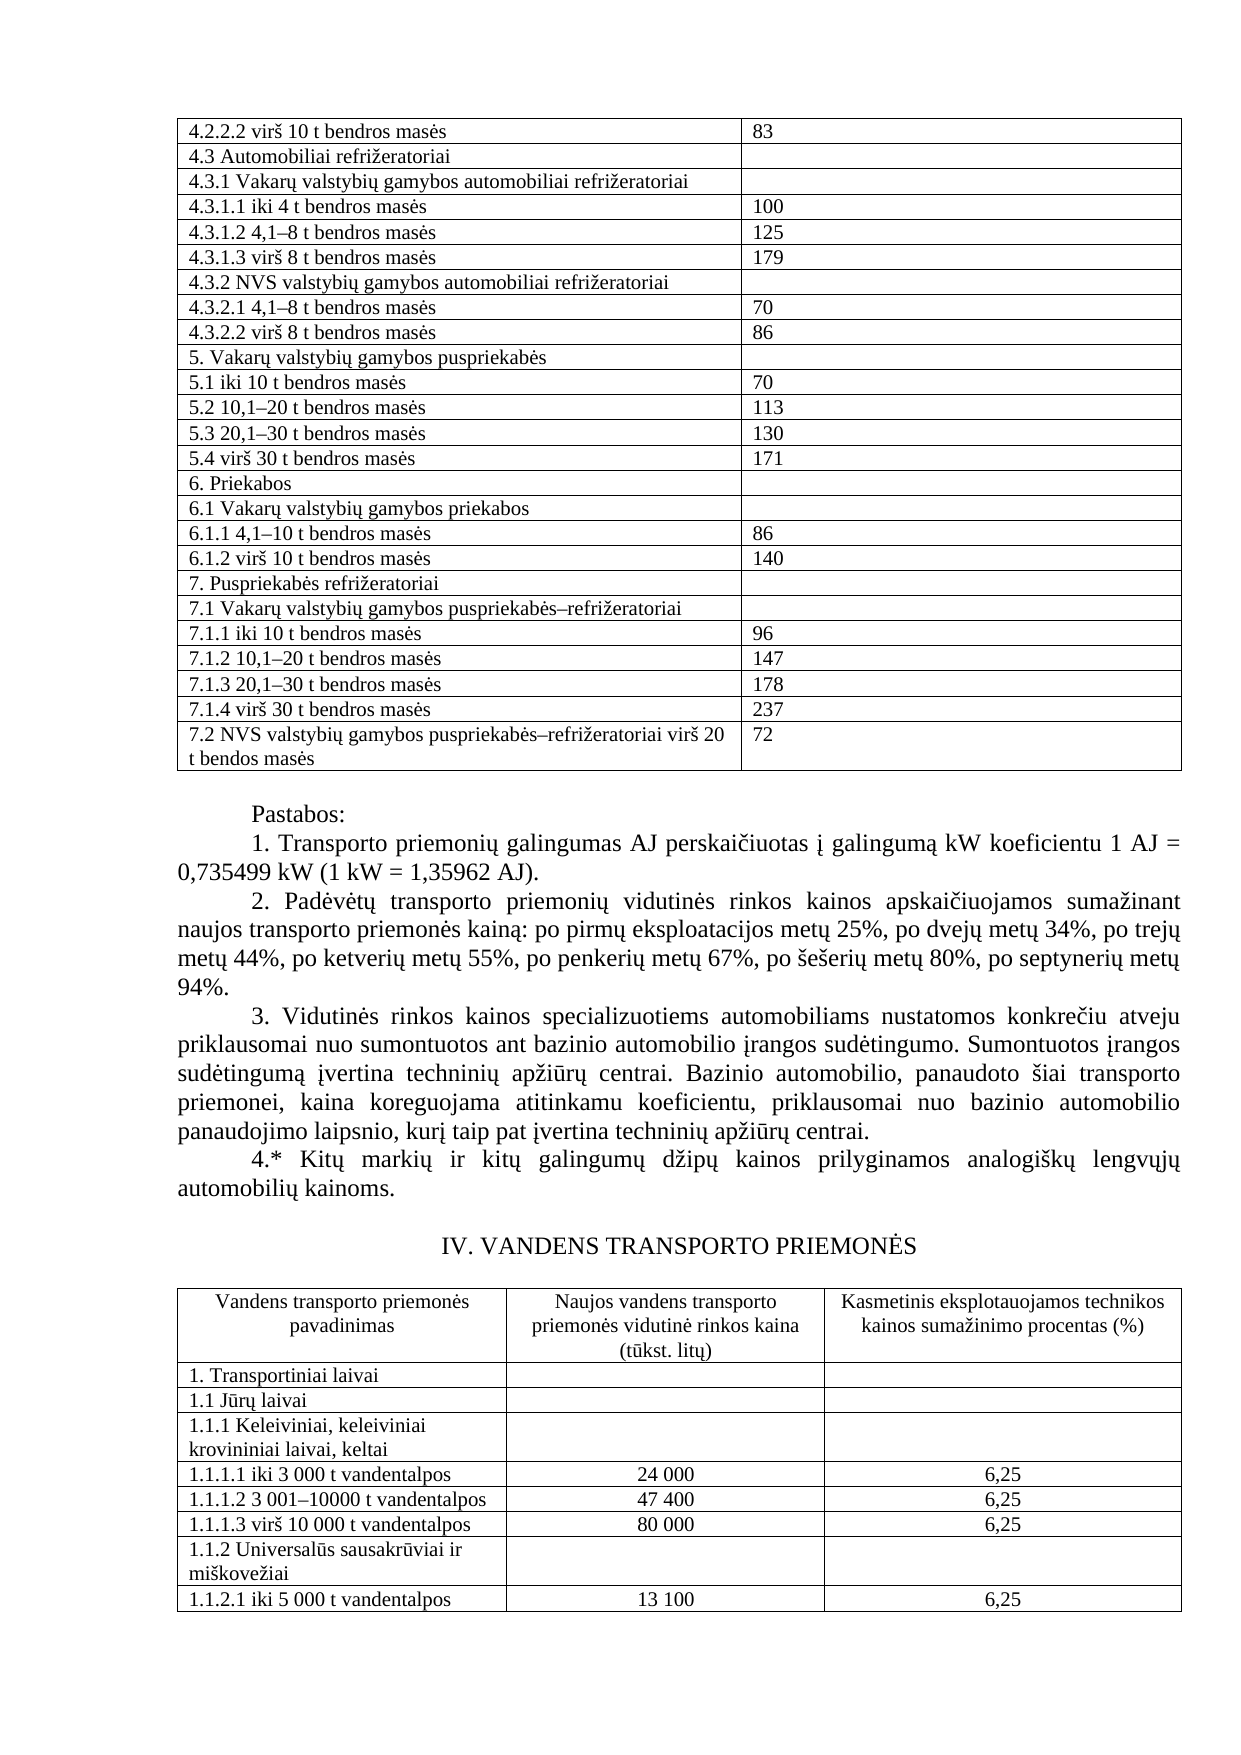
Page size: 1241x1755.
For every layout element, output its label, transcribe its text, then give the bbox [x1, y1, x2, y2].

table_cell 86 [742, 320, 1181, 344]
table_cell 70 [742, 370, 1181, 394]
table_cell 5.3 20,1–30 t bendros masės [178, 420, 741, 444]
table_cell 86 [742, 521, 1181, 545]
table_cell 1.1.1.2 3 001–10000 t vandentalpos [178, 1487, 506, 1511]
table_cell 7. Puspriekabės refrižeratoriai [178, 571, 741, 595]
text 4.* Kitų markių ir kitų galingumų džipų kainos prilyginamos analogiškų lengvųjų automobilių kainoms. [177, 1144, 1181, 1202]
table_cell 1. Transportiniai laivai [178, 1363, 506, 1387]
table_cell 179 [742, 245, 1181, 269]
table_cell 113 [742, 395, 1181, 419]
table_cell 13 100 [507, 1586, 824, 1611]
table_cell 6,25 [825, 1462, 1181, 1486]
table_cell [742, 496, 1181, 520]
table_cell 70 [742, 295, 1181, 319]
table_cell [742, 471, 1181, 495]
table_cell 1.1.2 Universalūs sausakrūviai ir miškovežiai [178, 1537, 506, 1585]
table_header Kasmetinis eksplotauojamos technikos kainos sumažinimo procentas (%) [825, 1289, 1181, 1362]
table_cell 1.1.1.1 iki 3 000 t vandentalpos [178, 1462, 506, 1486]
table_cell 1.1.1.3 virš 10 000 t vandentalpos [178, 1512, 506, 1536]
table_cell [507, 1363, 824, 1387]
table_cell 4.3.1 Vakarų valstybių gamybos automobiliai refrižeratoriai [178, 169, 741, 193]
table_cell 47 400 [507, 1487, 824, 1511]
table_cell 96 [742, 621, 1181, 645]
table_cell 7.2 NVS valstybių gamybos puspriekabės–refrižeratoriai virš 20 t bendos masės [178, 722, 741, 770]
table_cell 6.1.1 4,1–10 t bendros masės [178, 521, 741, 545]
table_cell [825, 1363, 1181, 1387]
table_cell 5.4 virš 30 t bendros masės [178, 446, 741, 469]
text 1. Transporto priemonių galingumas AJ perskaičiuotas į galingumą kW koeficientu 1 AJ = 0,735499 kW (1 kW = 1,35962 AJ). [177, 828, 1181, 886]
table_cell 4.3.1.3 virš 8 t bendros masės [178, 245, 741, 269]
table_cell 4.3.2 NVS valstybių gamybos automobiliai refrižeratoriai [178, 270, 741, 294]
table_cell [825, 1537, 1181, 1585]
table_cell 4.3.1.1 iki 4 t bendros masės [178, 195, 741, 218]
table_cell 1.1.2.1 iki 5 000 t vandentalpos [178, 1586, 506, 1611]
table_cell [742, 144, 1181, 168]
table_header Vandens transporto priemonės pavadinimas [178, 1289, 506, 1362]
table_cell 6. Priekabos [178, 471, 741, 495]
table_cell 5. Vakarų valstybių gamybos puspriekabės [178, 345, 741, 369]
table_cell [742, 571, 1181, 595]
table_cell 178 [742, 671, 1181, 696]
table_cell 80 000 [507, 1512, 824, 1536]
table_cell [742, 596, 1181, 620]
table_cell 130 [742, 420, 1181, 444]
table_cell [507, 1388, 824, 1412]
table_cell [825, 1388, 1181, 1412]
table_cell [742, 169, 1181, 193]
table_cell [507, 1537, 824, 1585]
table_cell 147 [742, 646, 1181, 670]
table_cell 1.1.1 Keleiviniai, keleiviniai krovininiai laivai, keltai [178, 1413, 506, 1461]
table_cell 171 [742, 446, 1181, 469]
table_cell 7.1.3 20,1–30 t bendros masės [178, 671, 741, 696]
text 3. Vidutinės rinkos kainos specializuotiems automobiliams nustatomos konkrečiu atveju priklausomai nuo sumontuotos ant bazinio automobilio įrangos sudėtingumo. Sumontuotos įrangos sudėtingumą įvertina techninių apžiūrų centrai. Bazinio automobilio, panaudoto šiai transporto priemonei, kaina koreguojama atitinkamu koeficientu, priklausomai nuo bazinio automobilio panaudojimo laipsnio, kurį taip pat įvertina techninių apžiūrų centrai. [177, 1001, 1181, 1144]
table_header Naujos vandens transporto priemonės vidutinė rinkos kaina (tūkst. litų) [507, 1289, 824, 1362]
table_cell 4.3.2.1 4,1–8 t bendros masės [178, 295, 741, 319]
table_cell 4.3 Automobiliai refrižeratoriai [178, 144, 741, 168]
table_cell 6,25 [825, 1512, 1181, 1536]
table_cell 6.1.2 virš 10 t bendros masės [178, 546, 741, 570]
table_cell 1.1 Jūrų laivai [178, 1388, 506, 1412]
table_cell 6,25 [825, 1487, 1181, 1511]
text IV. VANDENS TRANSPORTO PRIEMONĖS [177, 1231, 1181, 1259]
table_cell 140 [742, 546, 1181, 570]
table_cell 4.2.2.2 virš 10 t bendros masės [178, 119, 741, 143]
table_cell [742, 270, 1181, 294]
table_cell 100 [742, 195, 1181, 218]
table_cell 237 [742, 697, 1181, 721]
table_cell 72 [742, 722, 1181, 770]
table_cell [742, 345, 1181, 369]
table_cell 7.1.4 virš 30 t bendros masės [178, 697, 741, 721]
table_cell 125 [742, 220, 1181, 244]
table_cell 83 [742, 119, 1181, 143]
table_cell [507, 1413, 824, 1461]
table_cell 5.1 iki 10 t bendros masės [178, 370, 741, 394]
table_cell 7.1 Vakarų valstybių gamybos puspriekabės–refrižeratoriai [178, 596, 741, 620]
table_cell 4.3.1.2 4,1–8 t bendros masės [178, 220, 741, 244]
table_cell 7.1.1 iki 10 t bendros masės [178, 621, 741, 645]
table_cell 6.1 Vakarų valstybių gamybos priekabos [178, 496, 741, 520]
table_cell 24 000 [507, 1462, 824, 1486]
text 2. Padėvėtų transporto priemonių vidutinės rinkos kainos apskaičiuojamos sumažinant naujos transporto priemonės kainą: po pirmų eksploatacijos metų 25%, po dvejų metų 34%, po trejų metų 44%, po ketverių metų 55%, po penkerių metų 67%, po šešerių metų 80%, po septynerių metų 94%. [177, 886, 1181, 1001]
table_cell 5.2 10,1–20 t bendros masės [178, 395, 741, 419]
table_cell 6,25 [825, 1586, 1181, 1611]
table_cell 4.3.2.2 virš 8 t bendros masės [178, 320, 741, 344]
table_cell 7.1.2 10,1–20 t bendros masės [178, 646, 741, 670]
text Pastabos: [177, 799, 1181, 828]
table_cell [825, 1413, 1181, 1461]
